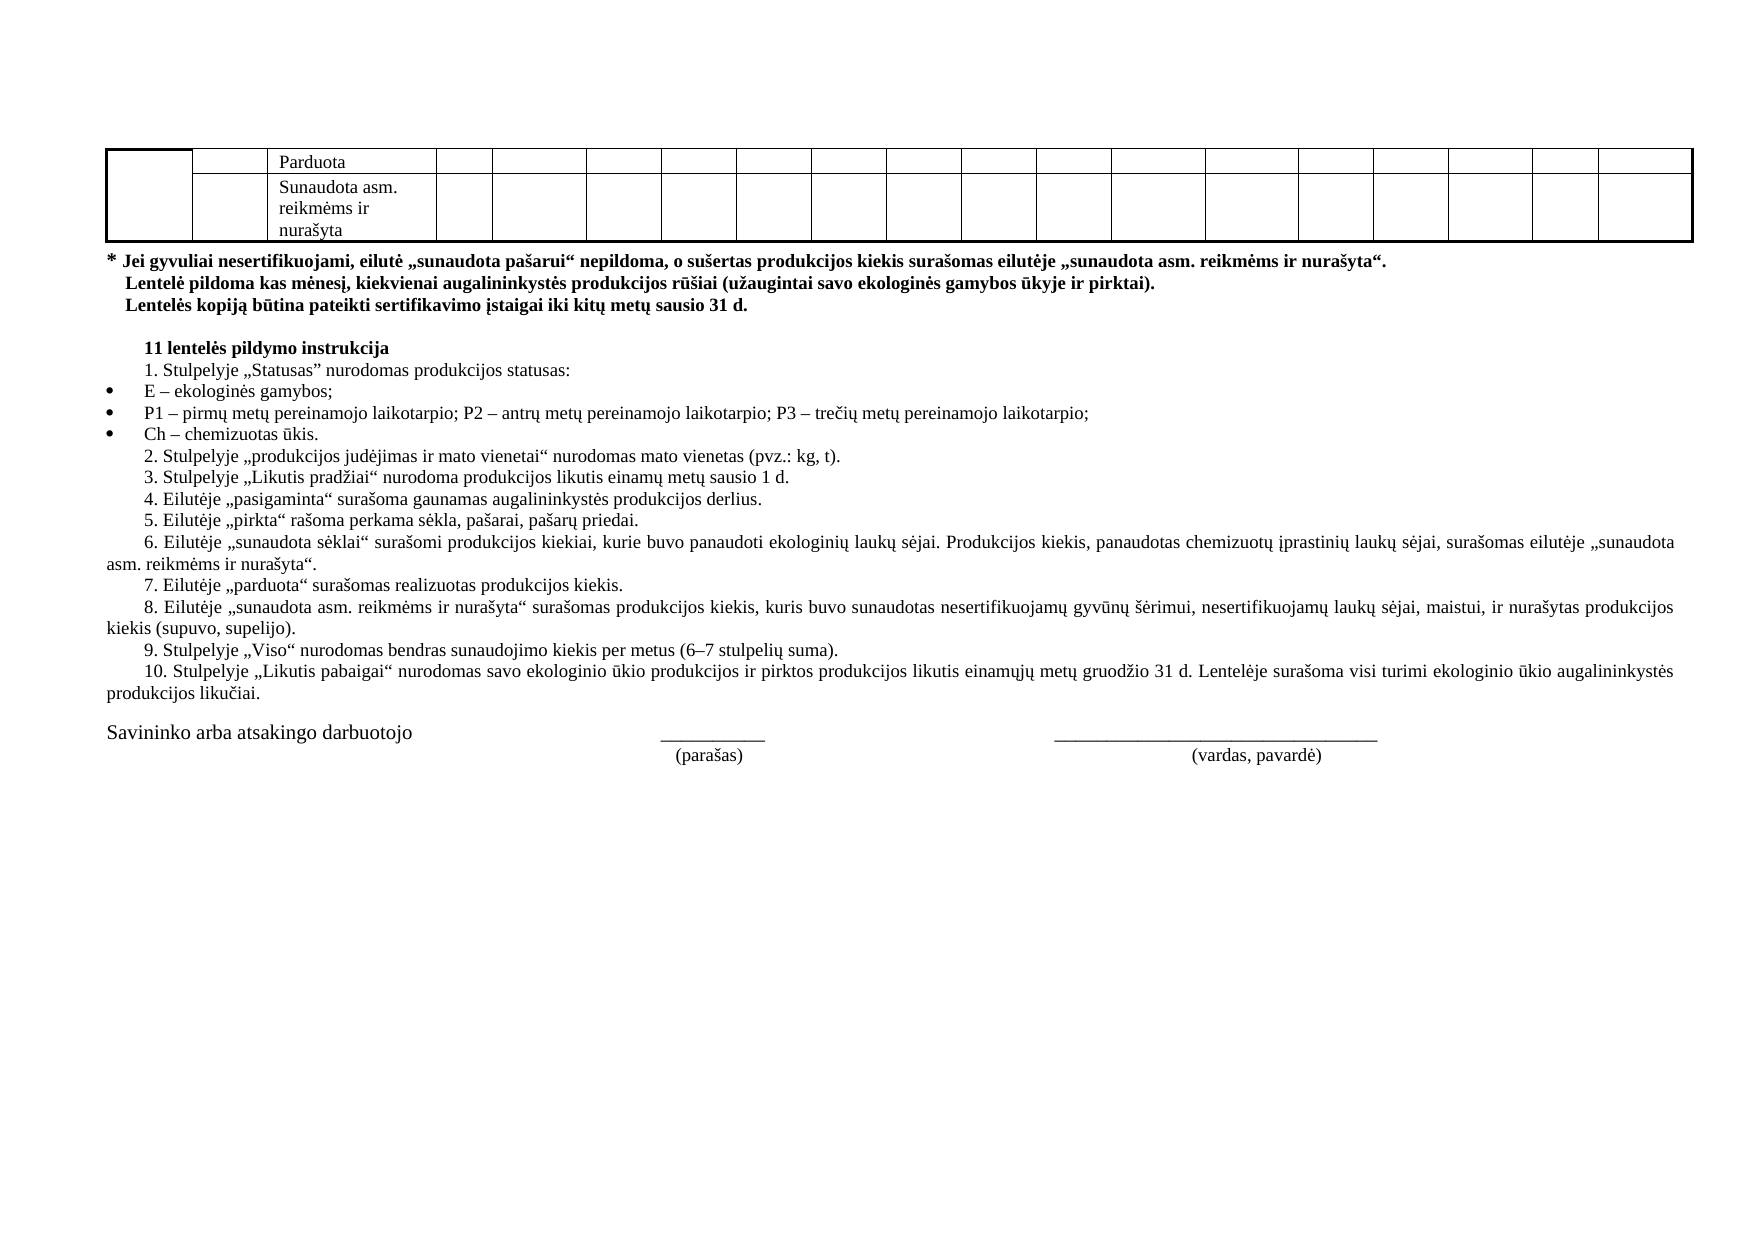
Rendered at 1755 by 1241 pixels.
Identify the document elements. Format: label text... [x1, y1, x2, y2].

table_cell [193, 149, 267, 172]
table_cell [1533, 149, 1598, 172]
text 4. Eilutėje „pasigaminta“ surašoma gaunamas augalininkystės produkcijos derlius. [106, 488, 1677, 509]
table_cell [1037, 174, 1111, 240]
table_cell [1374, 174, 1448, 240]
table_cell [887, 149, 961, 172]
text (parašas) (vardas, pavardė) [512, 744, 1666, 766]
table_cell [437, 174, 492, 240]
text * Jei gyvuliai nesertifikuojami, eilutė „sunaudota pašarui“ nepildoma, o sušertas produkcijos kiekis surašomas eilutėje „sunaudota asm. reikmėms ir nurašyta“. [106, 248, 1666, 272]
text 1. Stulpelyje „Statusas” nurodomas produkcijos statusas: [106, 358, 1666, 380]
table_cell [1374, 149, 1448, 172]
table_cell [1449, 149, 1532, 172]
table_cell [1599, 149, 1691, 172]
table_cell [1599, 174, 1691, 240]
table_cell [962, 174, 1036, 240]
text 9. Stulpelyje „Viso“ nurodomas bendras sunaudojimo kiekis per metus (6–7 stulpelių suma). [106, 639, 1677, 660]
table_cell [737, 149, 811, 172]
text 2. Stulpelyje „produkcijos judėjimas ir mato vienetai“ nurodomas mato vienetas (pvz.: kg, t). [106, 445, 1677, 466]
table_cell [493, 149, 586, 172]
table_cell [662, 149, 736, 172]
table_cell [587, 174, 661, 240]
table_cell [887, 174, 961, 240]
table_cell [1206, 149, 1298, 172]
list E – ekologinės gamybos; [106, 380, 1677, 402]
table_cell [587, 149, 661, 172]
table_cell [1206, 174, 1298, 240]
table_cell [193, 174, 267, 240]
table_cell Sunaudota asm. reikmėms ir nurašyta [268, 174, 436, 240]
list P1 – pirmų metų pereinamojo laikotarpio; P2 – antrų metų pereinamojo laikotarpio; P3 – trečių metų pereinamojo laikotarpio; [106, 402, 1677, 423]
table_cell [108, 151, 192, 240]
text Savininko arba atsakingo darbuotojo __________ _______________________________ [106, 720, 1666, 744]
table_cell [962, 149, 1036, 172]
text 3. Stulpelyje „Likutis pradžiai“ nurodoma produkcijos likutis einamų metų sausio 1 d. [106, 466, 1677, 488]
list Ch – chemizuotas ūkis. [106, 423, 1677, 445]
table_cell [662, 174, 736, 240]
text 6. Eilutėje „sunaudota sėklai“ surašomi produkcijos kiekiai, kurie buvo panaudoti ekologinių laukų sėjai. Produkcijos kiekis, panaudotas chemizuotų įprastinių laukų sėjai, surašomas eilutėje „sunaudota asm. reikmėms ir nurašyta“. [106, 531, 1677, 574]
table_cell [1112, 149, 1205, 172]
table_cell [1299, 149, 1373, 172]
table_cell [812, 174, 886, 240]
table_cell [812, 149, 886, 172]
text Lentelės kopiją būtina pateikti sertifikavimo įstaigai iki kitų metų sausio 31 d. [106, 294, 1666, 315]
text 5. Eilutėje „pirkta“ rašoma perkama sėkla, pašarai, pašarų priedai. [106, 509, 1677, 531]
text 10. Stulpelyje „Likutis pabaigai“ nurodomas savo ekologinio ūkio produkcijos ir pirktos produkcijos likutis einamųjų metų gruodžio 31 d. Lentelėje surašoma visi turimi ekologinio ūkio augalininkystės produkcijos likučiai. [106, 660, 1677, 703]
text Lentelė pildoma kas mėnesį, kiekvienai augalininkystės produkcijos rūšiai (užaugintai savo ekologinės gamybos ūkyje ir pirktai). [106, 272, 1677, 294]
text 8. Eilutėje „sunaudota asm. reikmėms ir nurašyta“ surašomas produkcijos kiekis, kuris buvo sunaudotas nesertifikuojamų gyvūnų šėrimui, nesertifikuojamų laukų sėjai, maistui, ir nurašytas produkcijos kiekis (supuvo, supelijo). [106, 596, 1677, 639]
table_cell [1112, 174, 1205, 240]
table_cell [1449, 174, 1532, 240]
table_cell [1533, 174, 1598, 240]
table_cell [493, 174, 586, 240]
table_cell [437, 149, 492, 172]
table_cell Parduota [268, 149, 436, 172]
text 11 lentelės pildymo instrukcija [106, 337, 1677, 358]
table_cell [737, 174, 811, 240]
text 7. Eilutėje „parduota“ surašomas realizuotas produkcijos kiekis. [106, 574, 1677, 596]
table_cell [1037, 149, 1111, 172]
table_cell [1299, 174, 1373, 240]
